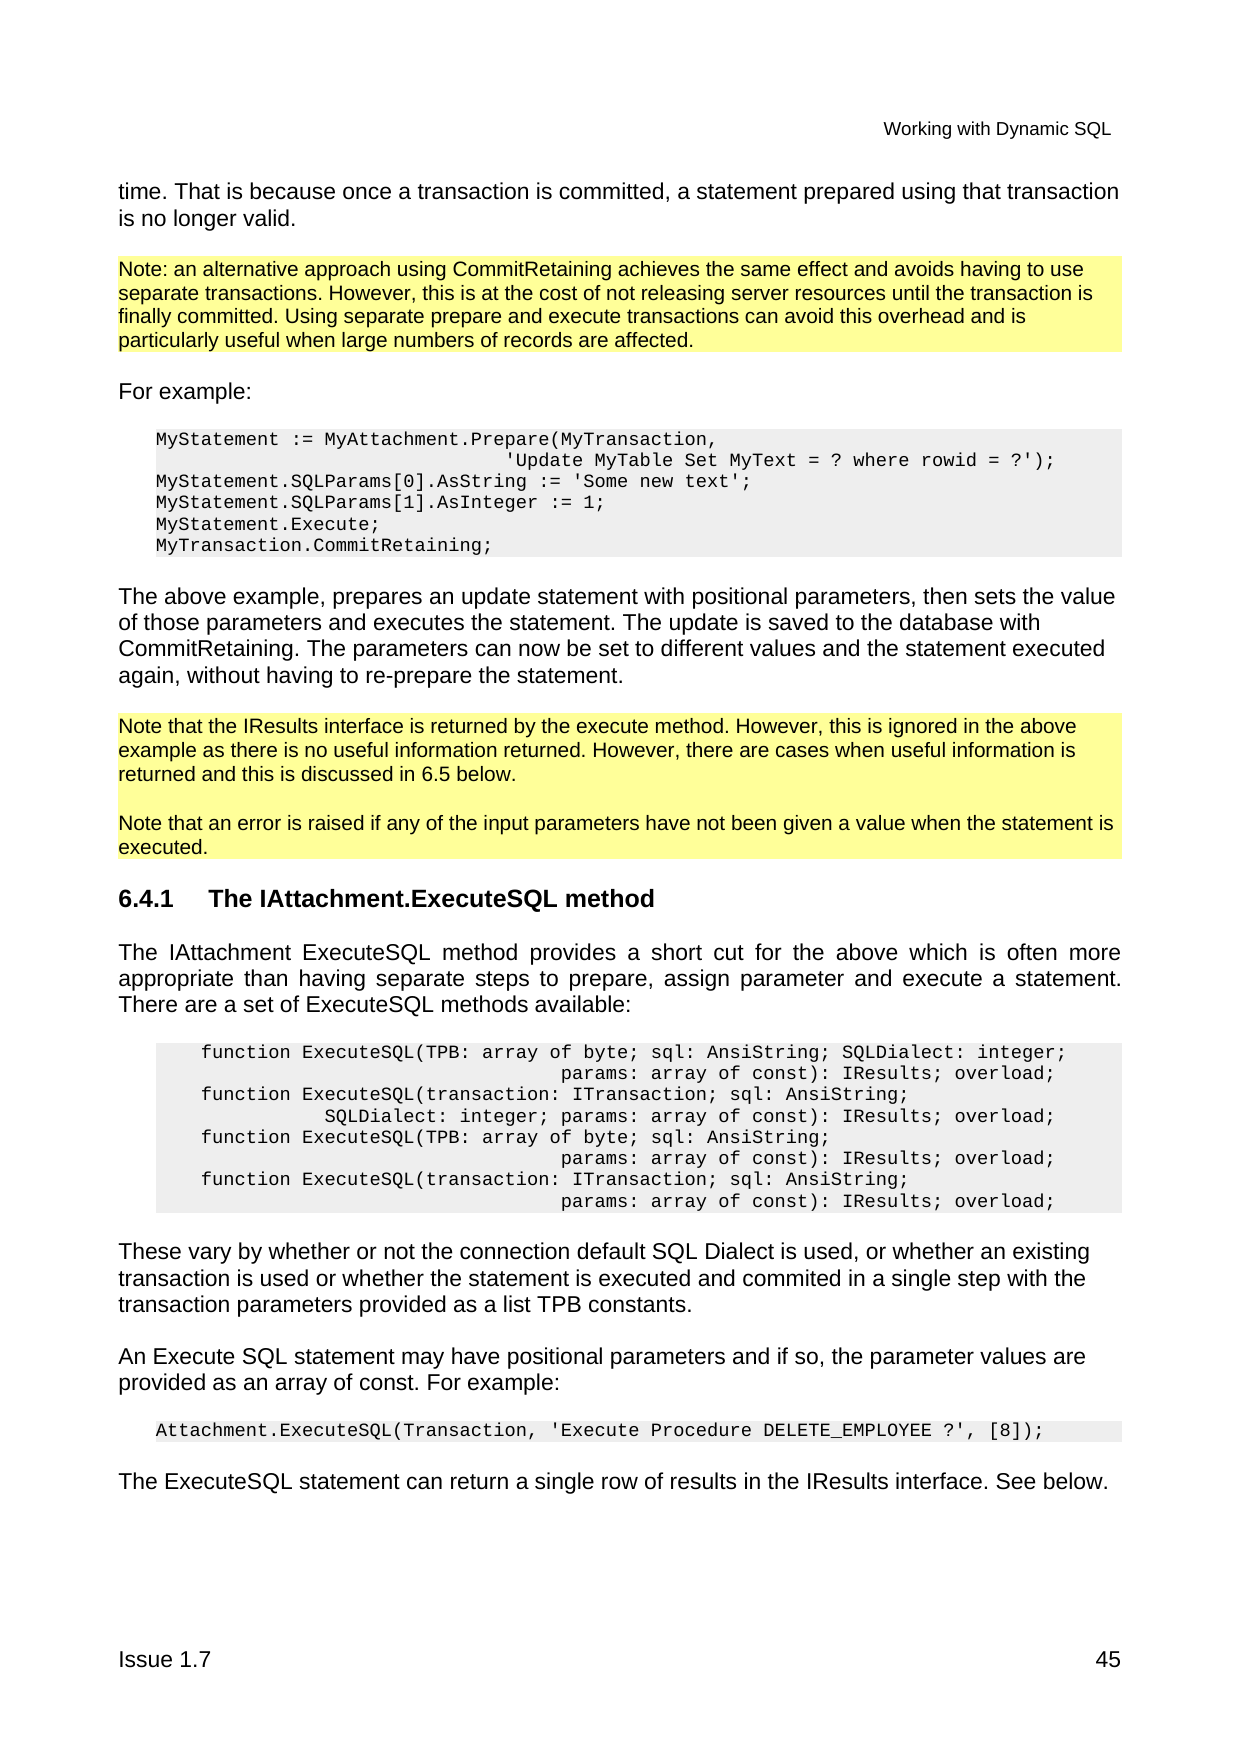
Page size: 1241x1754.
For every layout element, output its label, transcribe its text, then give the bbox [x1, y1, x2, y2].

text The IAttachment ExecuteSQL method provides a short cut for the above which is often more appropriate than having separate steps to prepare, assign parameter and execute a statement. There are a set of ExecuteSQL methods available: [118, 939, 1122, 1018]
text An Execute SQL statement may have positional parameters and if so, the parameter values are provided as an array of const. For example: [118, 1343, 1122, 1396]
text params: array of const): IResults; overload; [156, 1191, 1122, 1213]
subtitle The IAttachment.ExecuteSQL method [118, 884, 1122, 913]
text These vary by whether or not the connection default SQL Dialect is used, or whether an existing transaction is used or whether the statement is executed and commited in a single step with the transaction parameters provided as a list TPB constants. [118, 1238, 1122, 1317]
text Note that an error is raised if any of the input parameters have not been given a value when the statement is executed. [118, 811, 1122, 859]
text 'Update MyTable Set MyText = ? where rowid = ?'); [156, 451, 1122, 472]
text function ExecuteSQL(transaction: ITransaction; sql: AnsiString; [156, 1085, 1122, 1106]
text MyTransaction.CommitRetaining; [156, 536, 1122, 557]
text function ExecuteSQL(transaction: ITransaction; sql: AnsiString; [156, 1170, 1122, 1191]
text Note: an alternative approach using CommitRetaining achieves the same effect and avoids having to use separate transactions. However, this is at the cost of not releasing server resources until the transaction is finally committed. Using separate prepare and execute transactions can avoid this overhead and is particularly useful when large numbers of records are affected. [118, 256, 1122, 352]
text time. That is because once a transaction is committed, a statement prepared using that transaction is no longer valid. [118, 178, 1122, 231]
text params: array of const): IResults; overload; [156, 1064, 1122, 1085]
text The ExecuteSQL statement can return a single row of results in the IResults interface. See below. [118, 1468, 1122, 1494]
text The above example, prepares an update statement with positional parameters, then sets the value of those parameters and executes the statement. The update is saved to the database with CommitRetaining. The parameters can now be set to different values and the statement executed again, without having to re-prepare the statement. [118, 583, 1122, 688]
text params: array of const): IResults; overload; [156, 1149, 1122, 1170]
text Attachment.ExecuteSQL(Transaction, 'Execute Procedure DELETE_EMPLOYEE ?', [8]); [156, 1421, 1122, 1442]
text SQLDialect: integer; params: array of const): IResults; overload; [156, 1106, 1122, 1128]
text function ExecuteSQL(TPB: array of byte; sql: AnsiString; [156, 1128, 1122, 1149]
text Note that the IResults interface is returned by the execute method. However, this is ignored in the above example as there is no useful information returned. However, there are cases when useful information is returned and this is discussed in 6.5 below. [118, 713, 1122, 785]
text MyStatement := MyAttachment.Prepare(MyTransaction, [156, 429, 1122, 451]
text MyStatement.SQLParams[0].AsString := 'Some new text'; [156, 472, 1122, 493]
text function ExecuteSQL(TPB: array of byte; sql: AnsiString; SQLDialect: integer; [156, 1043, 1122, 1064]
text MyStatement.SQLParams[1].AsInteger := 1; [156, 493, 1122, 514]
text For example: [118, 378, 1122, 404]
text MyStatement.Execute; [156, 514, 1122, 536]
